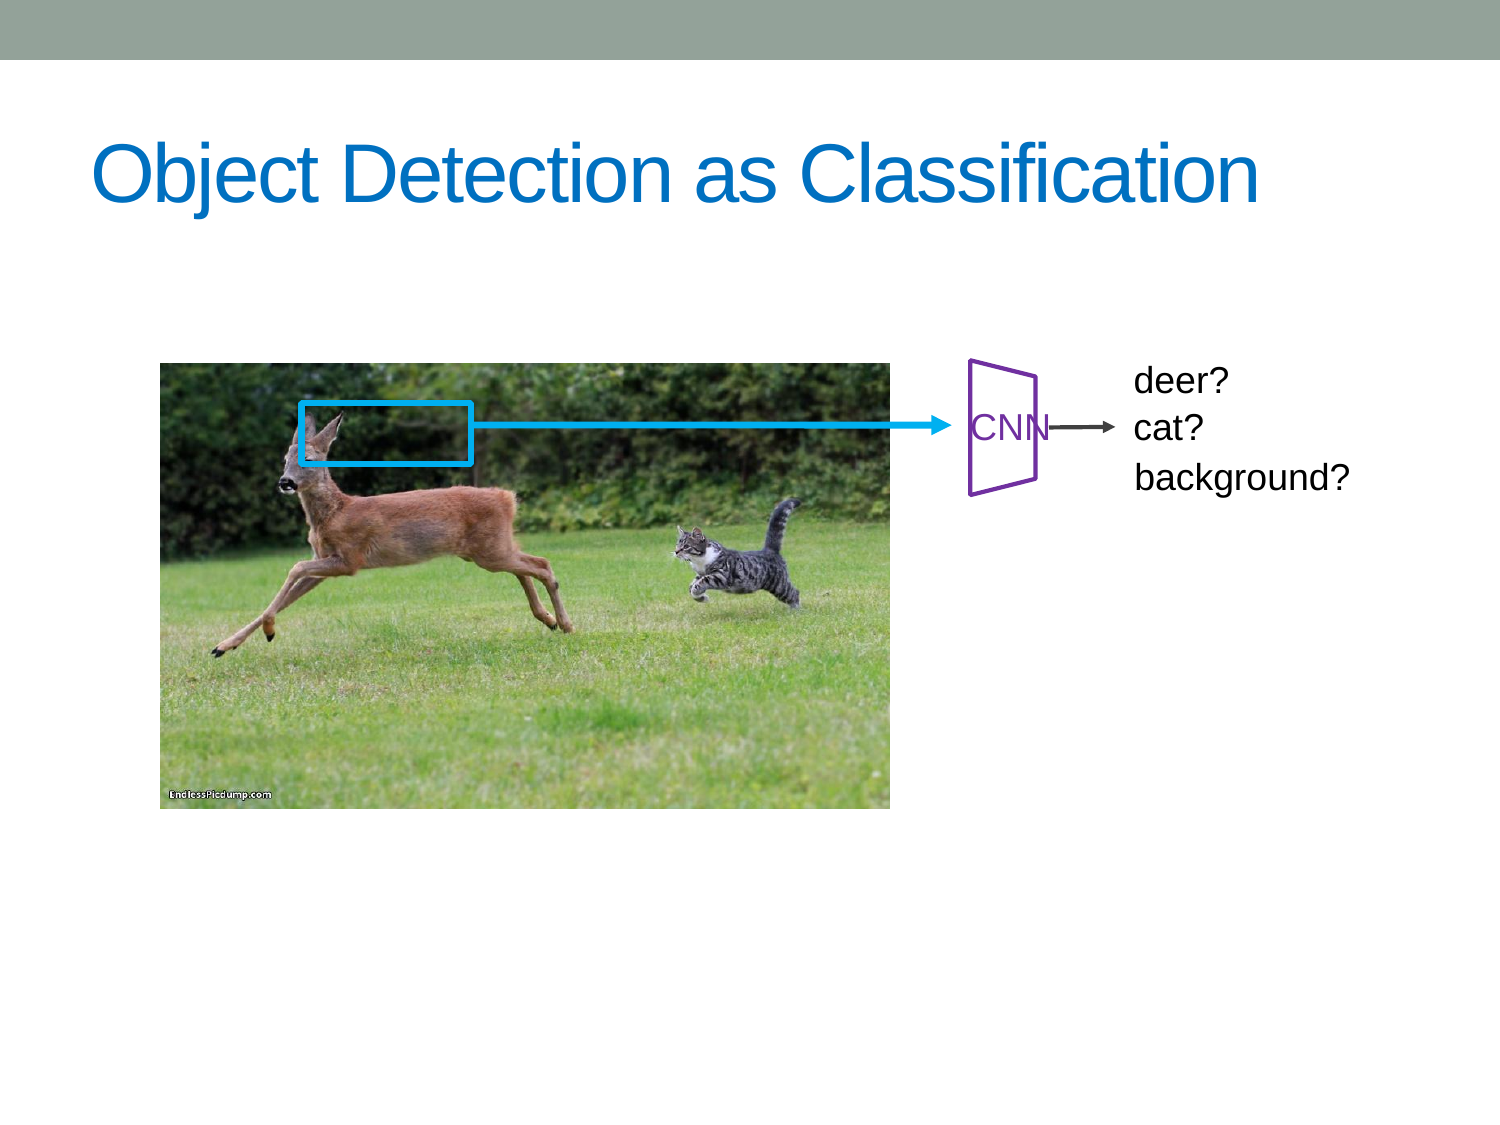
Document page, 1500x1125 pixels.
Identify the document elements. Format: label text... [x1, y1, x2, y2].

title Object Detection as Classification [75, 87, 1425, 250]
text_box cat? [1125, 395, 1212, 456]
text_box deer? [1126, 348, 1237, 409]
text_box CNN [962, 395, 1059, 456]
text_box [970, 360, 1036, 395]
picture [306, 407, 467, 460]
text_box background? [1126, 445, 1359, 506]
text_box [970, 456, 1036, 496]
picture [160, 363, 890, 809]
